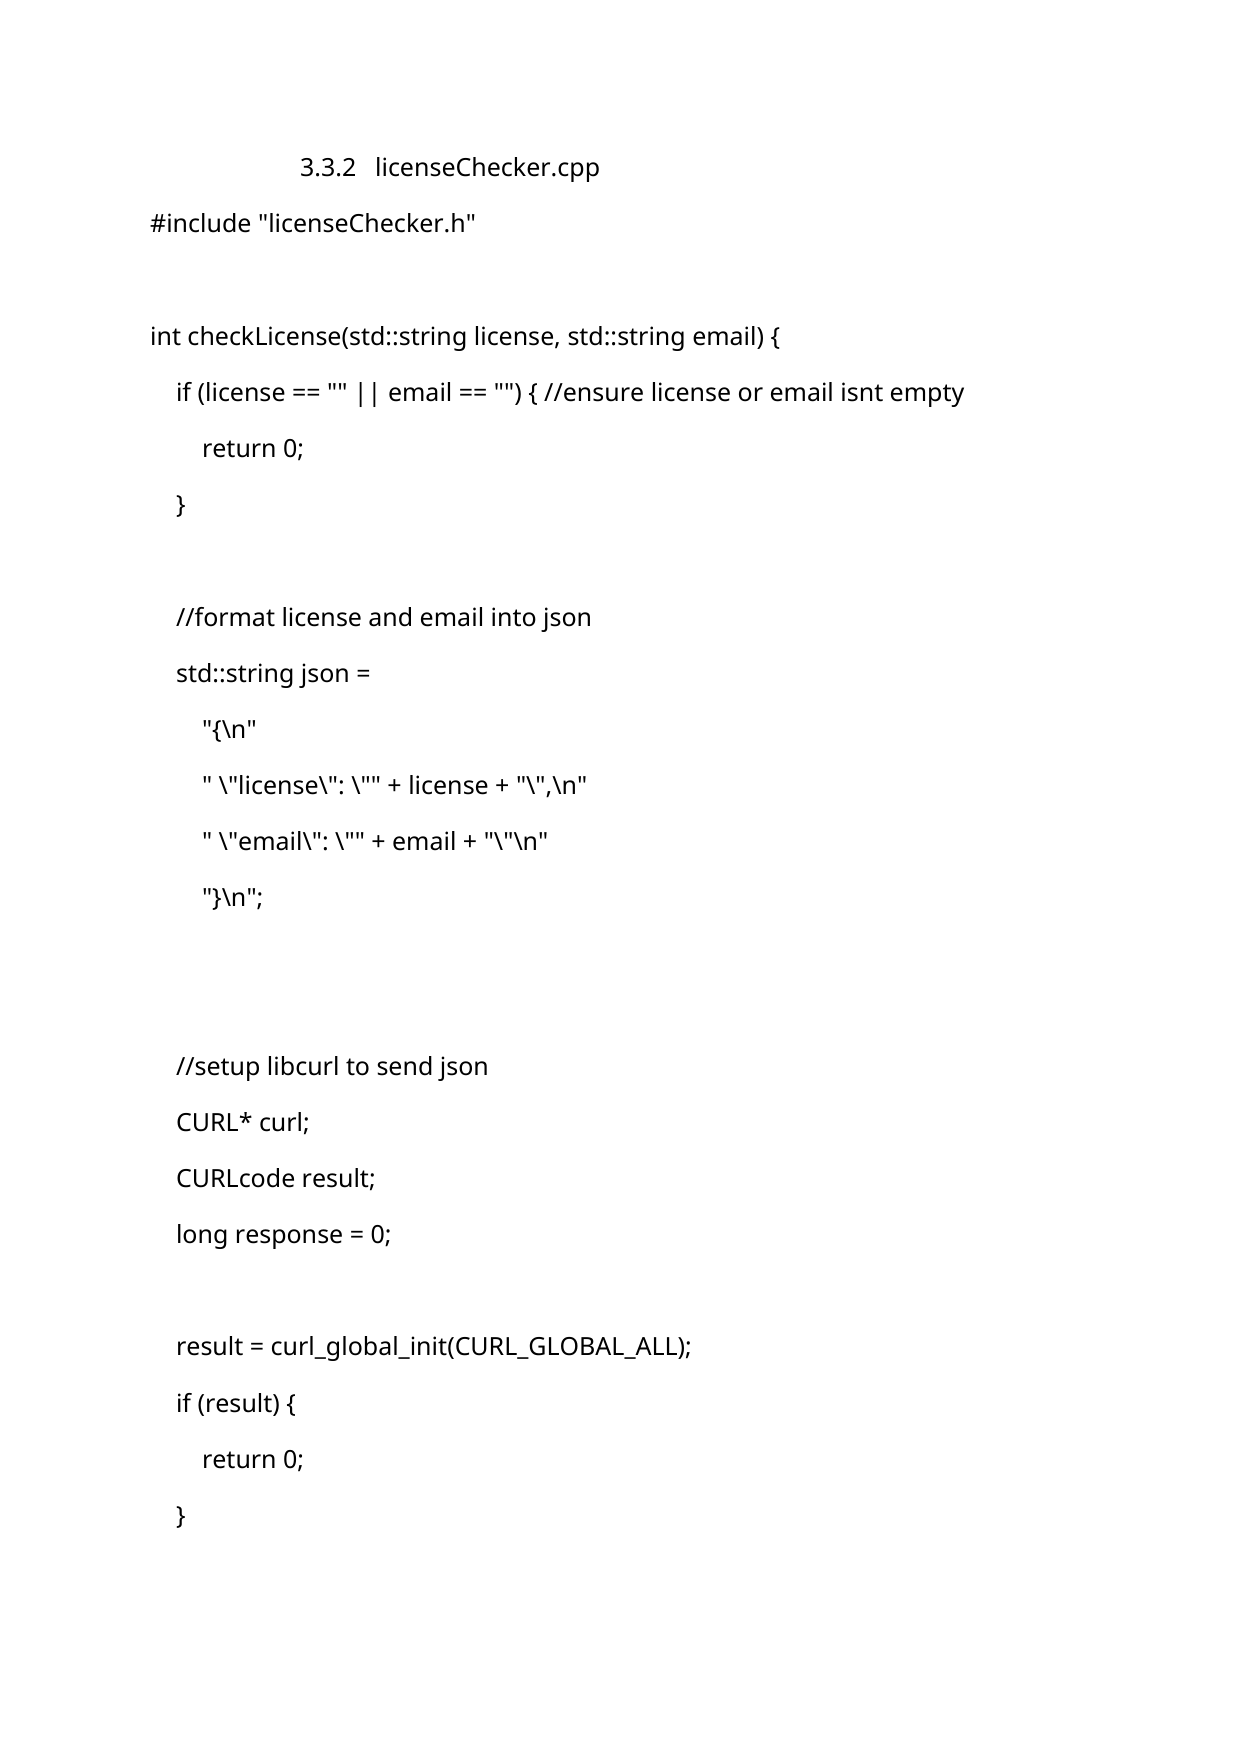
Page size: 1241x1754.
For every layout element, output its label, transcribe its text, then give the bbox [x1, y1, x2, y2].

text "}\n"; [150, 880, 1090, 914]
text std::string json = [150, 655, 1090, 689]
text if (result) { [150, 1385, 1090, 1419]
text return 0; [150, 1441, 1090, 1475]
text return 0; [150, 431, 1090, 465]
text //setup libcurl to send json [150, 1048, 1090, 1082]
text result = curl_global_init(CURL_GLOBAL_ALL); [150, 1329, 1090, 1363]
text " \"license\": \"" + license + "\",\n" [150, 768, 1090, 802]
text } [150, 487, 1090, 521]
text //format license and email into json [150, 599, 1090, 633]
text long response = 0; [150, 1217, 1090, 1251]
text CURLcode result; [150, 1161, 1090, 1195]
text int checkLicense(std::string license, std::string email) { [150, 318, 1090, 352]
text 3.3.2 licenseChecker.cpp [150, 150, 1090, 184]
text if (license == "" || email == "") { //ensure license or email isnt empty [150, 374, 1090, 409]
text } [150, 1497, 1090, 1532]
text CURL* curl; [150, 1104, 1090, 1138]
text #include "licenseChecker.h" [150, 206, 1090, 240]
text " \"email\": \"" + email + "\"\n" [150, 824, 1090, 858]
text "{\n" [150, 711, 1090, 746]
